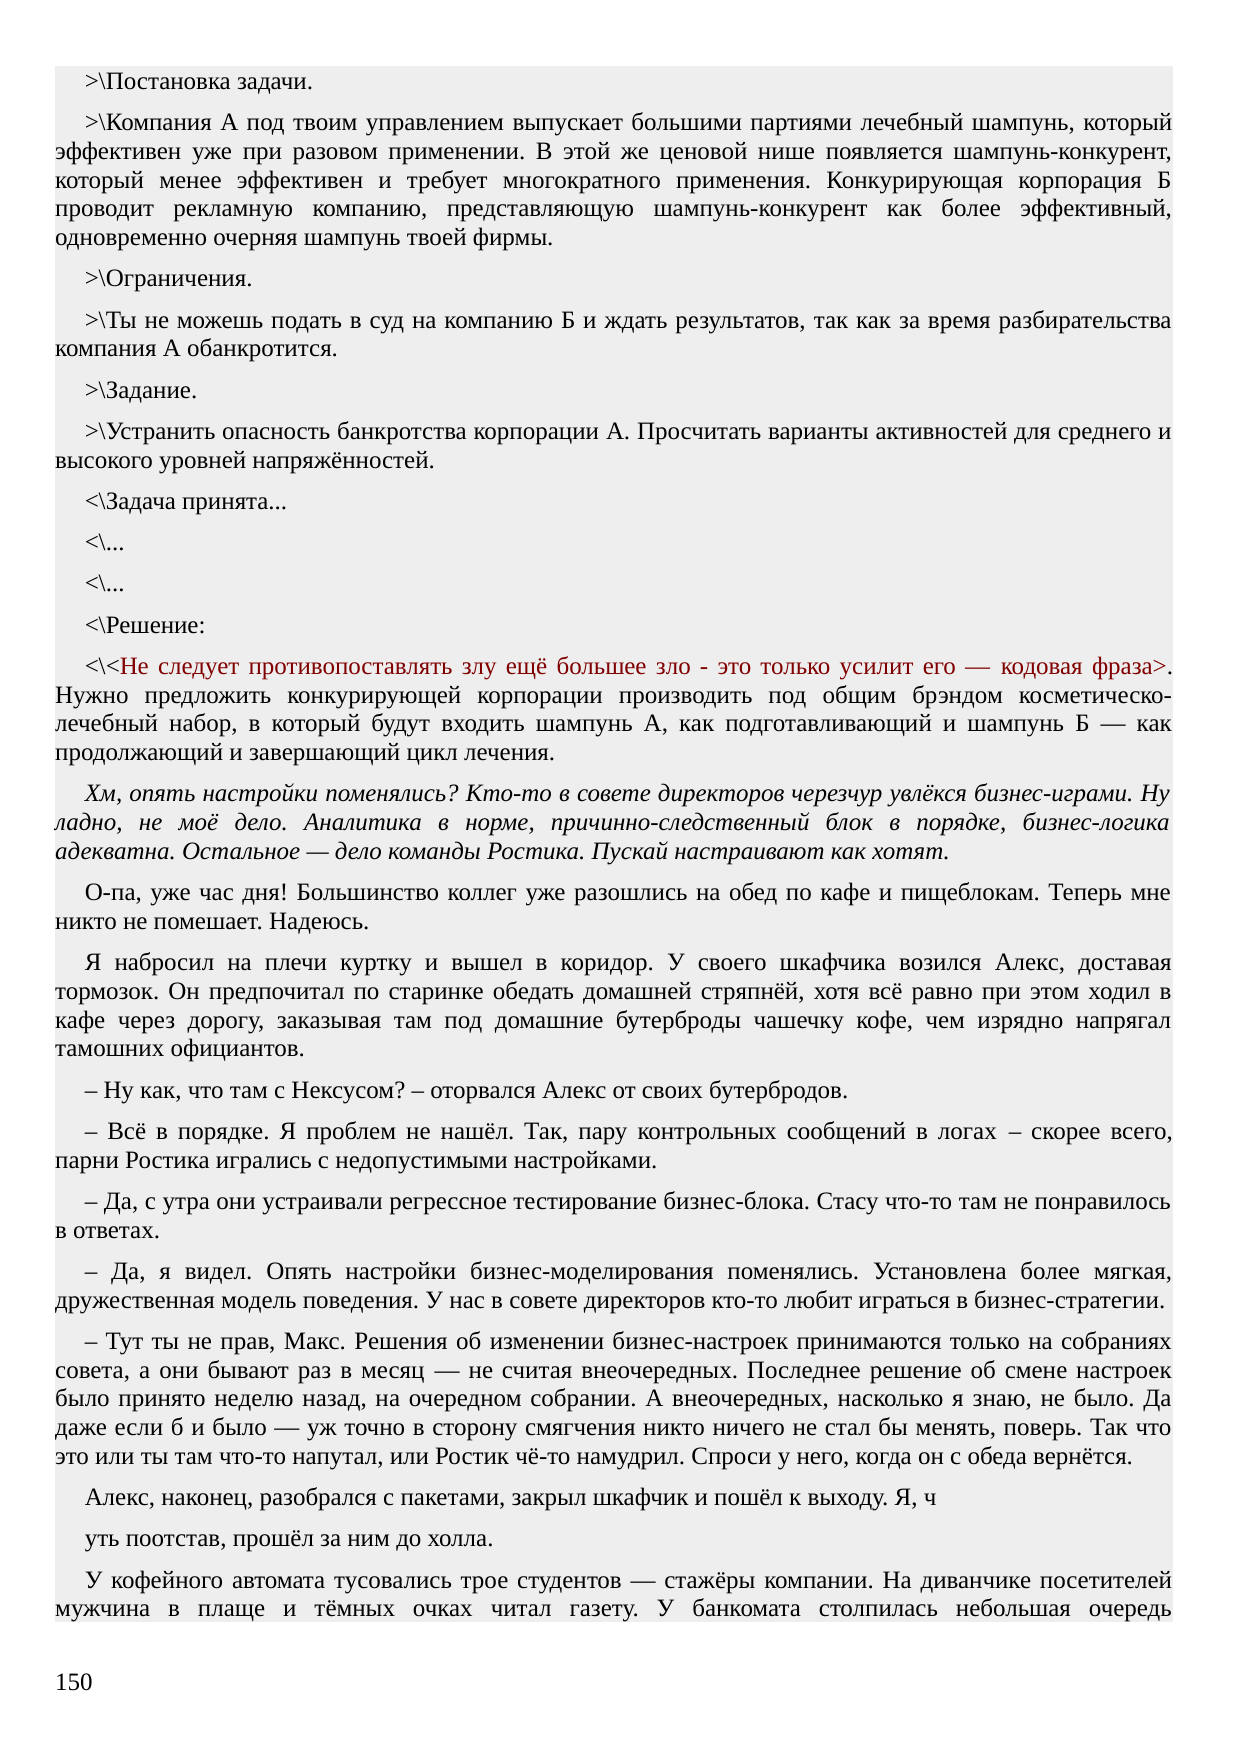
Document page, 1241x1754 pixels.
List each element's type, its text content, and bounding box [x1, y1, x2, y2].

text уть поотстав, прошёл за ним до холла. [55, 1523, 1173, 1552]
text >\Ты не можешь подать в суд на компанию Б и ждать результатов, так как за время разбирательства компания А обанкротится. [55, 305, 1173, 362]
text >\Задание. [55, 375, 1173, 403]
text Хм, опять настройки поменялись? Кто-то в совете директоров черезчур увлёкся бизнес-играми. Ну ладно, не моё дело. Аналитика в норме, причинно-следственный блок в порядке, бизнес-логика адекватна. Остальное — дело команды Ростика. Пускай настраивают как хотят. [55, 778, 1173, 865]
text О-па, уже час дня! Большинство коллег уже разошлись на обед по кафе и пищеблокам. Теперь мне никто не помешает. Надеюсь. [55, 877, 1173, 935]
text >\Устранить опасность банкротства корпорации А. Просчитать варианты активностей для среднего и высокого уровней напряжённостей. [55, 416, 1173, 473]
text >\Постановка задачи. [55, 66, 1173, 95]
text >\Компания А под твоим управлением выпускает большими партиями лечебный шампунь, который эффективен уже при разовом применении. В этой же ценовой нише появляется шампунь-конкурент, который менее эффективен и требует многократного применения. Конкурирующая корпорация Б проводит рекламную компанию, представляющую шампунь-конкурент как более эффективный, одновременно очерняя шампунь твоей фирмы. [55, 107, 1173, 251]
text Я набросил на плечи куртку и вышел в коридор. У своего шкафчика возился Алекс, доставая тормозок. Он предпочитал по старинке обедать домашней стряпнёй, хотя всё равно при этом ходил в кафе через дорогу, заказывая там под домашние бутерброды чашечку кофе, чем изрядно напрягал тамошних официантов. [55, 947, 1173, 1062]
text – Всё в порядке. Я проблем не нашёл. Так, пару контрольных сообщений в логах – скорее всего, парни Ростика игрались с недопустимыми настройками. [55, 1116, 1173, 1173]
text – Тут ты не прав, Макс. Решения об изменении бизнес-настроек принимаются только на собраниях совета, а они бывают раз в месяц — не считая внеочередных. Последнее решение об смене настроек было принято неделю назад, на очередном собрании. А внеочередных, насколько я знаю, не было. Да даже если б и было — уж точно в сторону смягчения никто ничего не стал бы менять, поверь. Так что это или ты там что-то напутал, или Ростик чё-то намудрил. Спроси у него, когда он с обеда вернётся. [55, 1326, 1173, 1470]
text У кофейного автомата тусовались трое студентов — стажёры компании. На диванчике посетителей мужчина в плаще и тёмных очках читал газету. У банкомата столпилась небольшая очередь [55, 1565, 1173, 1622]
text – Ну как, что там с Нексусом? – оторвался Алекс от своих бутербродов. [55, 1075, 1173, 1103]
text >\Ограничения. [55, 263, 1173, 292]
text <\... [55, 527, 1173, 556]
text – Да, с утра они устраивали регрессное тестирование бизнес-блока. Стасу что-то там не понравилось в ответах. [55, 1186, 1173, 1243]
text <\<Не следует противопоставлять злу ещё большее зло - это только усилит его — кодовая фраза>. Нужно предложить конкурирующей корпорации производить под общим брэндом косметическо-лечебный набор, в который будут входить шампунь А, как подготавливающий и шампунь Б — как продолжающий и завершающий цикл лечения. [55, 651, 1173, 766]
text – Да, я видел. Опять настройки бизнес-моделирования поменялись. Установлена более мягкая, дружественная модель поведения. У нас в совете директоров кто-то любит играться в бизнес-стратегии. [55, 1256, 1173, 1313]
text <\Задача принята... [55, 486, 1173, 515]
text Алекс, наконец, разобрался с пакетами, закрыл шкафчик и пошёл к выходу. Я, ч [55, 1482, 1173, 1511]
text <\... [55, 568, 1173, 597]
text <\Решение: [55, 610, 1173, 638]
